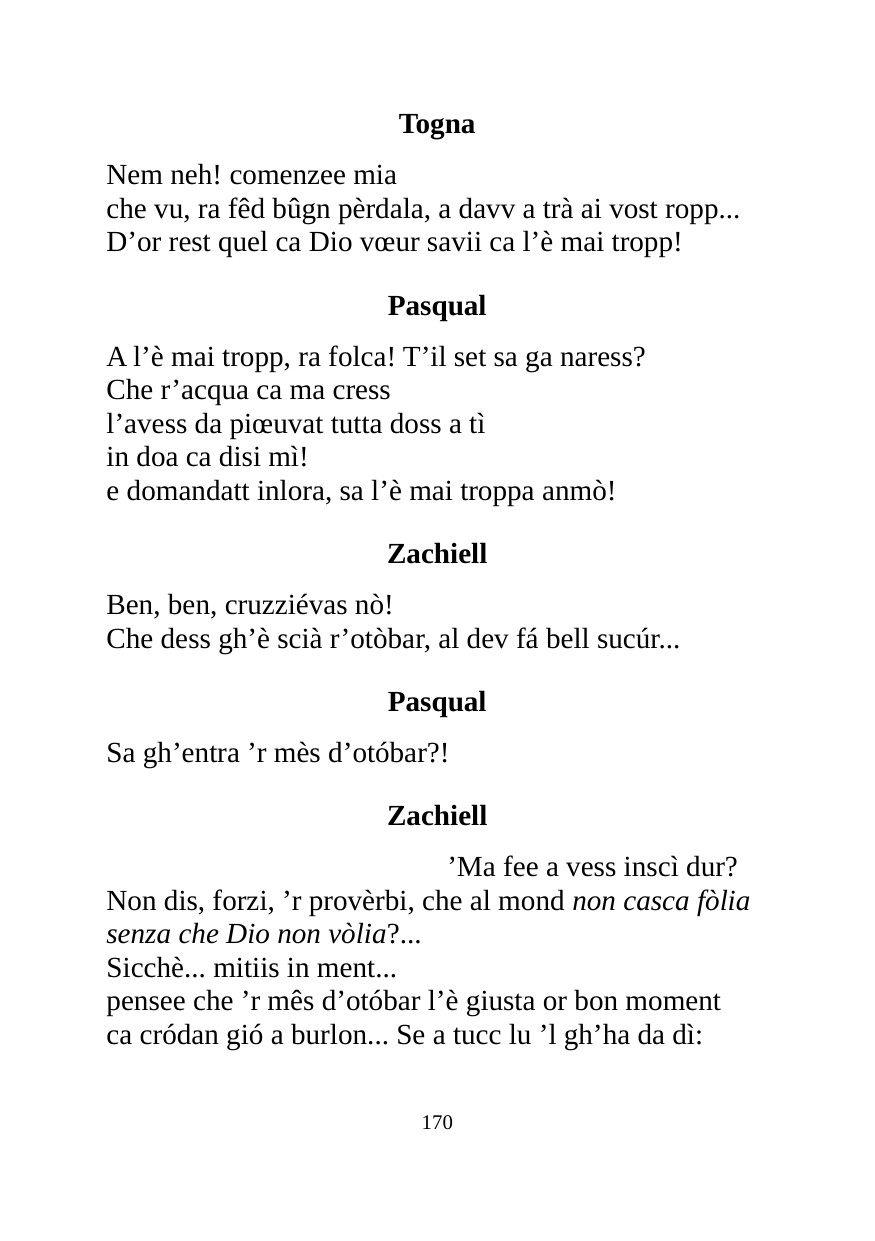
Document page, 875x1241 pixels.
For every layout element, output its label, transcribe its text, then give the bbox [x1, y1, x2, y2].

text Sicchè... mitiis in ment... [106, 950, 768, 983]
text pensee che ’r mês d’otóbar l’è giusta or bon moment [106, 983, 768, 1017]
text Nem neh! comenzee mia [106, 157, 768, 191]
text Sa gh’entra ’r mès d’otóbar?! [106, 735, 768, 769]
text Pasqual [106, 288, 768, 321]
text senza che Dio non vòlia?... [106, 916, 768, 950]
text Che r’acqua ca ma cress [106, 372, 768, 406]
text in doa ca disi mì! [106, 439, 768, 473]
text e domandatt inlora, sa l’è mai troppa anmò! [106, 473, 768, 507]
text ’Ma fee a vess inscì dur? [106, 849, 768, 883]
text Che dess gh’è scià r’otòbar, al dev fá bell sucúr... [106, 621, 768, 654]
text D’or rest quel ca Dio vœur savii ca l’è mai tropp! [106, 224, 768, 258]
text A l’è mai tropp, ra folca! T’il set sa ga naress? [106, 339, 768, 372]
text Zachiell [106, 536, 768, 569]
text l’avess da piœuvat tutta doss a tì [106, 406, 768, 439]
text che vu, ra fêd bûgn pèrdala, a davv a trà ai vost ropp... [106, 191, 768, 224]
text Pasqual [106, 684, 768, 717]
text ca cródan gió a burlon... Se a tucc lu ’l gh’ha da dì: [106, 1017, 768, 1051]
text Togna [106, 106, 768, 140]
text Non dis, forzi, ’r provèrbi, che al mond non casca fòlia [106, 883, 768, 916]
text Ben, ben, cruzziévas nò! [106, 587, 768, 621]
text Zachiell [106, 798, 768, 832]
